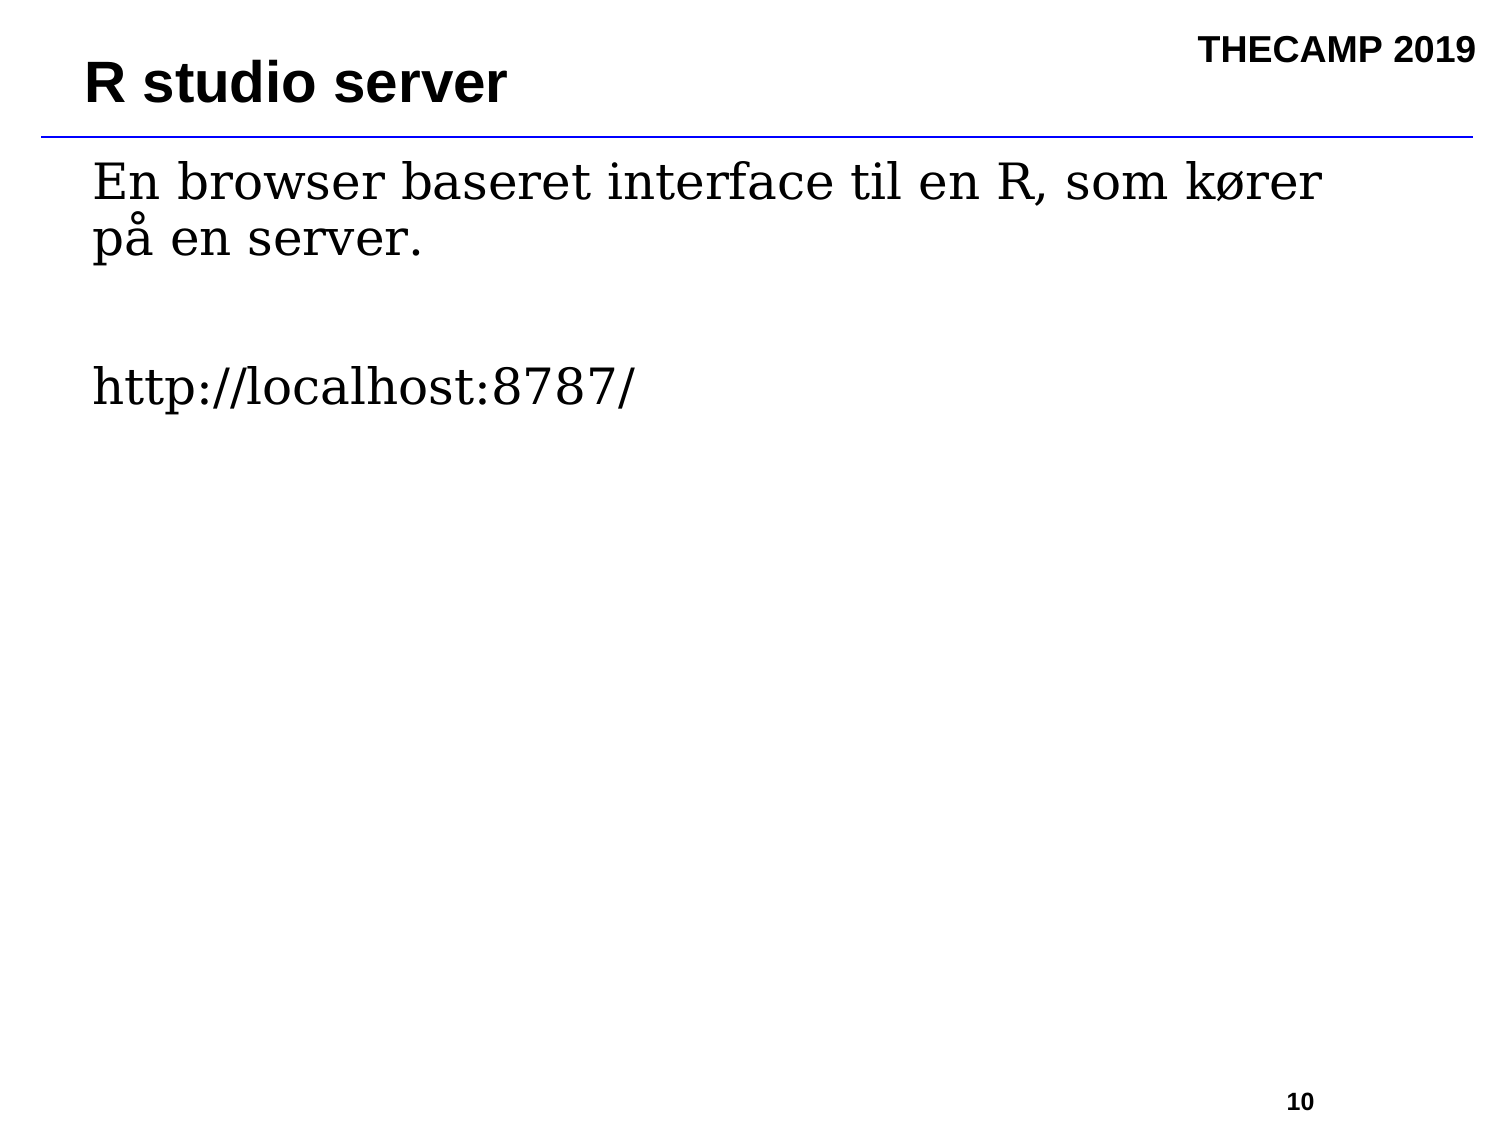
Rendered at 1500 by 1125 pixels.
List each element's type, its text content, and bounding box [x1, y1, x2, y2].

list En browser baseret interface til en R, som kører på en server. http://localhost:8787/ [78, 147, 1388, 964]
title R studio server [76, 42, 1424, 135]
